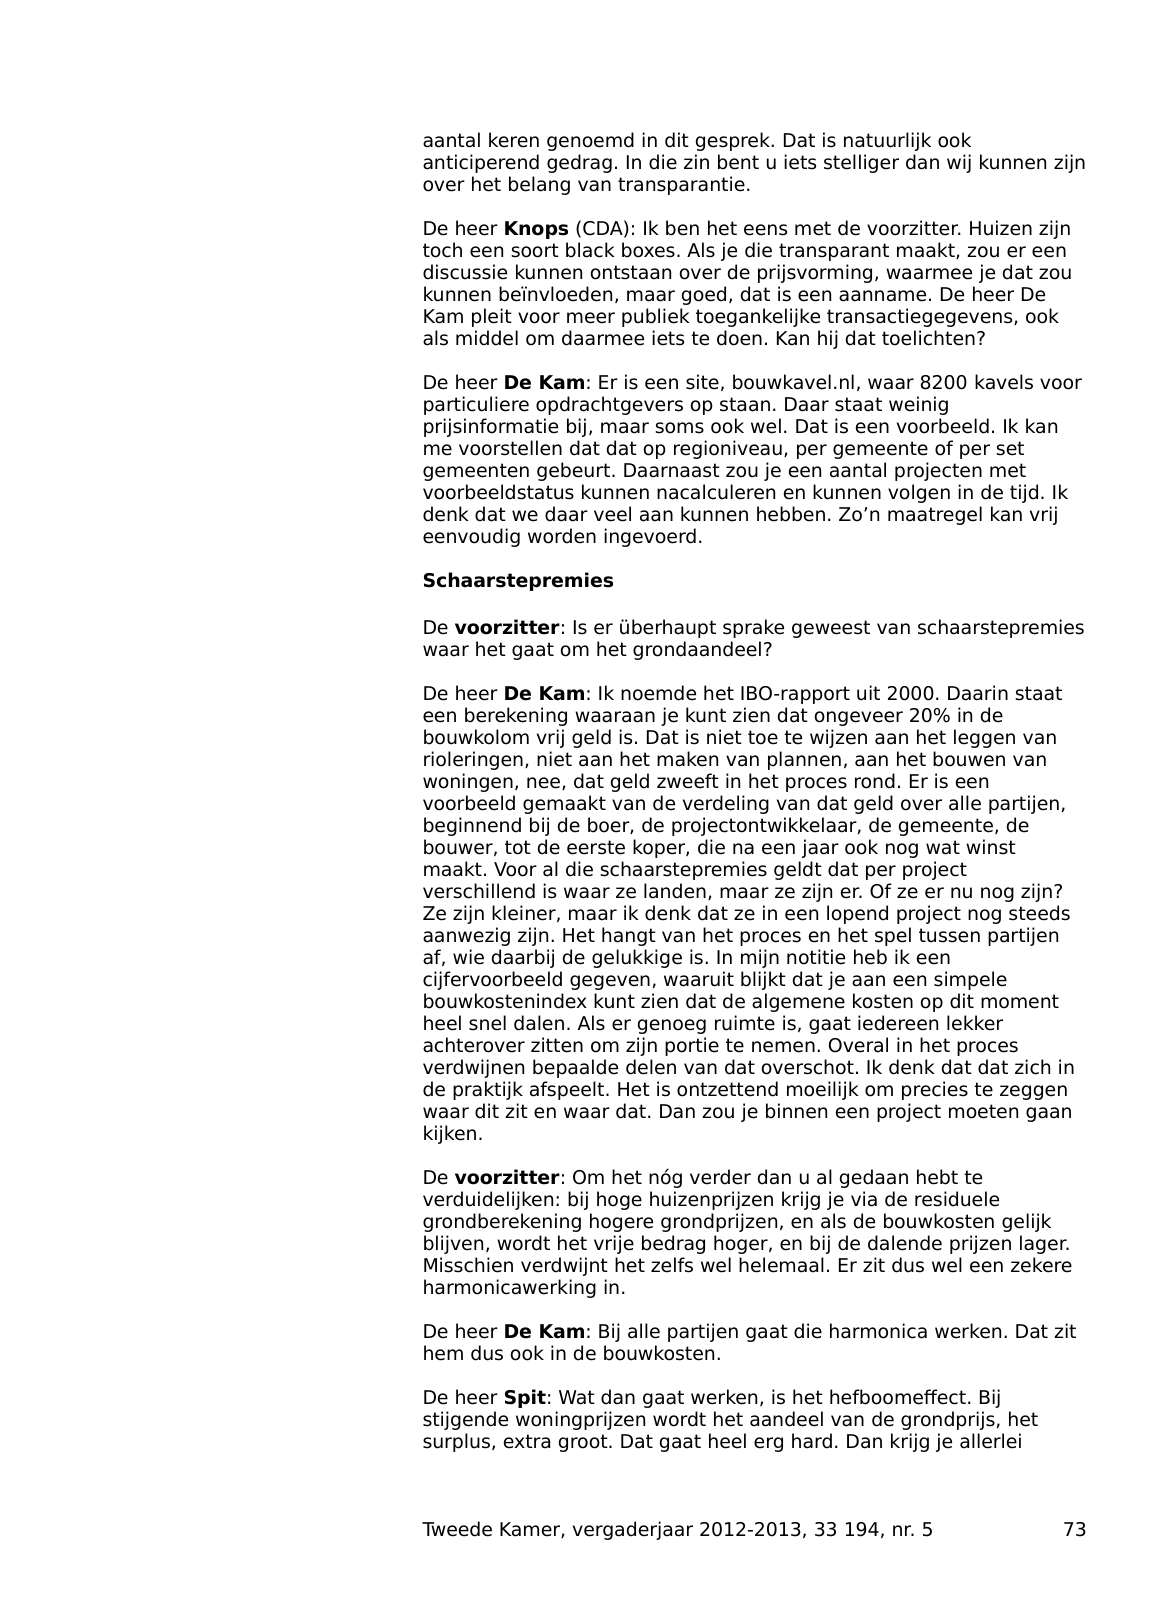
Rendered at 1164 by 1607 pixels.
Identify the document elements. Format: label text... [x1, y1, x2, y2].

text aantal keren genoemd in dit gesprek. Dat is natuurlijk ook anticiperend gedrag. In die zin bent u iets stelliger dan wij kunnen zijn over het belang van transparantie. [422, 130, 1087, 196]
text De heer Knops (CDA): Ik ben het eens met de voorzitter. Huizen zijn toch een soort black boxes. Als je die transparant maakt, zou er een discussie kunnen ontstaan over de prijsvorming, waarmee je dat zou kunnen beïnvloeden, maar goed, dat is een aanname. De heer De Kam pleit voor meer publiek toegankelijke transactiegegevens, ook als middel om daarmee iets te doen. Kan hij dat toelichten? [422, 218, 1087, 350]
text De heer De Kam: Ik noemde het IBO-rapport uit 2000. Daarin staat een berekening waaraan je kunt zien dat ongeveer 20% in de bouwkolom vrij geld is. Dat is niet toe te wijzen aan het leggen van rioleringen, niet aan het maken van plannen, aan het bouwen van woningen, nee, dat geld zweeft in het proces rond. Er is een voorbeeld gemaakt van de verdeling van dat geld over alle partijen, beginnend bij de boer, de projectontwikkelaar, de gemeente, de bouwer, tot de eerste koper, die na een jaar ook nog wat winst maakt. Voor al die schaarstepremies geldt dat per project verschillend is waar ze landen, maar ze zijn er. Of ze er nu nog zijn? Ze zijn kleiner, maar ik denk dat ze in een lopend project nog steeds aanwezig zijn. Het hangt van het proces en het spel tussen partijen af, wie daarbij de gelukkige is. In mijn notitie heb ik een cijfervoorbeeld gegeven, waaruit blijkt dat je aan een simpele bouwkostenindex kunt zien dat de algemene kosten op dit moment heel snel dalen. Als er genoeg ruimte is, gaat iedereen lekker achterover zitten om zijn portie te nemen. Overal in het proces verdwijnen bepaalde delen van dat overschot. Ik denk dat dat zich in de praktijk afspeelt. Het is ontzettend moeilijk om precies te zeggen waar dit zit en waar dat. Dan zou je binnen een project moeten gaan kijken. [422, 683, 1087, 1145]
subtitle Schaarstepremies [422, 570, 1087, 592]
text De heer De Kam: Er is een site, bouwkavel.nl, waar 8200 kavels voor particuliere opdrachtgevers op staan. Daar staat weinig prijsinformatie bij, maar soms ook wel. Dat is een voorbeeld. Ik kan me voorstellen dat dat op regioniveau, per gemeente of per set gemeenten gebeurt. Daarnaast zou je een aantal projecten met voorbeeldstatus kunnen nacalculeren en kunnen volgen in de tijd. Ik denk dat we daar veel aan kunnen hebben. Zo’n maatregel kan vrij eenvoudig worden ingevoerd. [422, 372, 1087, 548]
text De voorzitter: Is er überhaupt sprake geweest van schaarstepremies waar het gaat om het grondaandeel? [422, 617, 1087, 661]
text De voorzitter: Om het nóg verder dan u al gedaan hebt te verduidelijken: bij hoge huizenprijzen krijg je via de residuele grondberekening hogere grondprijzen, en als de bouwkosten gelijk blijven, wordt het vrije bedrag hoger, en bij de dalende prijzen lager. Misschien verdwijnt het zelfs wel helemaal. Er zit dus wel een zekere harmonicawerking in. [422, 1167, 1087, 1299]
text De heer De Kam: Bij alle partijen gaat die harmonica werken. Dat zit hem dus ook in de bouwkosten. [422, 1321, 1087, 1365]
text De heer Spit: Wat dan gaat werken, is het hefboomeffect. Bij stijgende woningprijzen wordt het aandeel van de grondprijs, het surplus, extra groot. Dat gaat heel erg hard. Dan krijg je allerlei [422, 1387, 1087, 1453]
